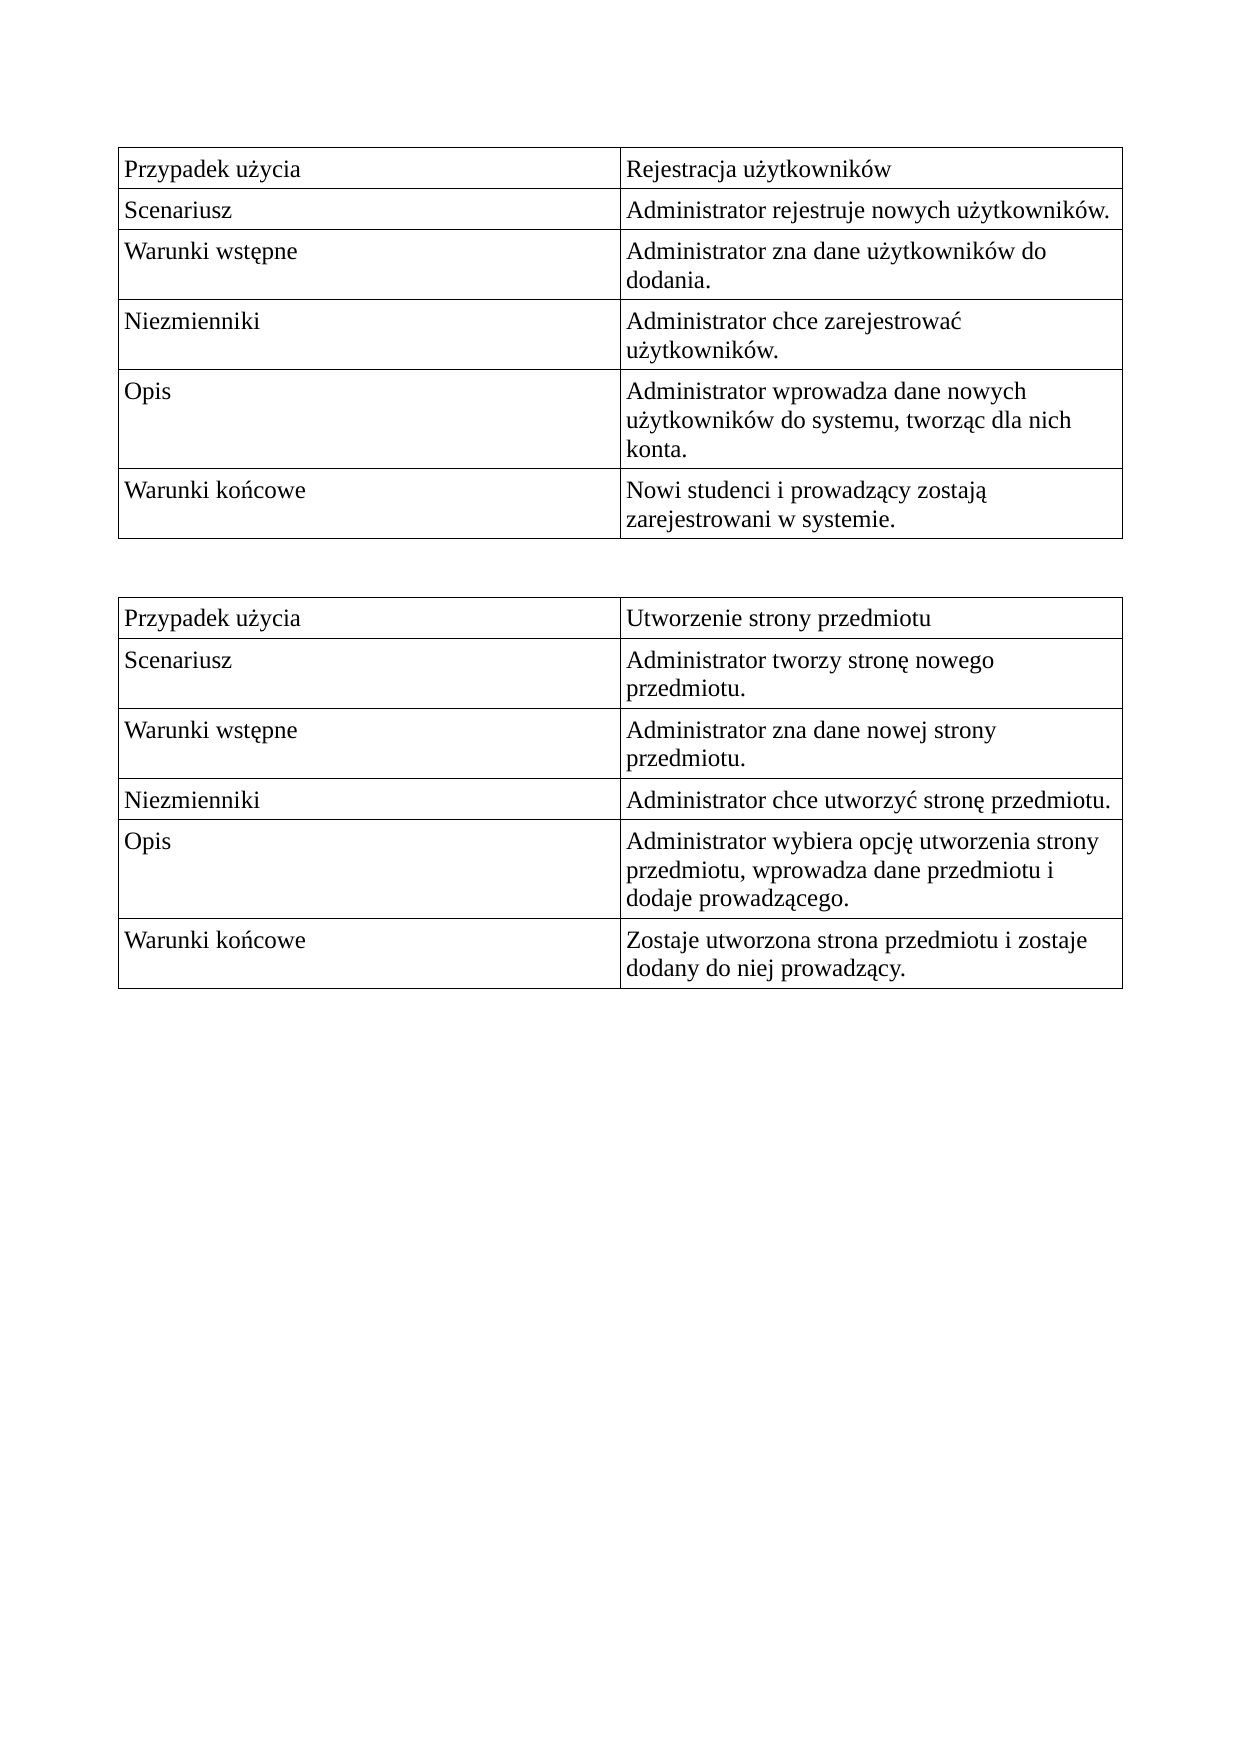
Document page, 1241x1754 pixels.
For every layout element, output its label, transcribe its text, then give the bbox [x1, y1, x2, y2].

table_cell Opis [119, 370, 620, 468]
table_cell Administrator tworzy stronę nowego przedmiotu. [621, 639, 1122, 708]
table_cell Administrator zna dane nowej strony przedmiotu. [621, 709, 1122, 778]
table_cell Warunki wstępne [119, 230, 620, 299]
table_cell Warunki wstępne [119, 709, 620, 778]
table_cell Administrator wprowadza dane nowych użytkowników do systemu, tworząc dla nich konta. [621, 370, 1122, 468]
table_cell Zostaje utworzona strona przedmiotu i zostaje dodany do niej prowadzący. [621, 919, 1122, 988]
table_header Utworzenie strony przedmiotu [621, 598, 1122, 638]
table_cell Nowi studenci i prowadzący zostają zarejestrowani w systemie. [621, 469, 1122, 538]
table_cell Opis [119, 820, 620, 918]
table_cell Scenariusz [119, 639, 620, 708]
table_cell Warunki końcowe [119, 469, 620, 538]
table_cell Administrator zna dane użytkowników do dodania. [621, 230, 1122, 299]
table_cell Niezmienniki [119, 779, 620, 819]
table_header Przypadek użycia [119, 598, 620, 638]
table_cell Niezmienniki [119, 300, 620, 369]
table_cell Administrator chce zarejestrować użytkowników. [621, 300, 1122, 369]
table_cell Administrator wybiera opcję utworzenia strony przedmiotu, wprowadza dane przedmiotu i dodaje prowadzącego. [621, 820, 1122, 918]
table_cell Warunki końcowe [119, 919, 620, 988]
table_cell Scenariusz [119, 189, 620, 229]
table_cell Administrator chce utworzyć stronę przedmiotu. [621, 779, 1122, 819]
table_header Rejestracja użytkowników [621, 148, 1122, 188]
table_header Przypadek użycia [119, 148, 620, 188]
table_cell Administrator rejestruje nowych użytkowników. [621, 189, 1122, 229]
